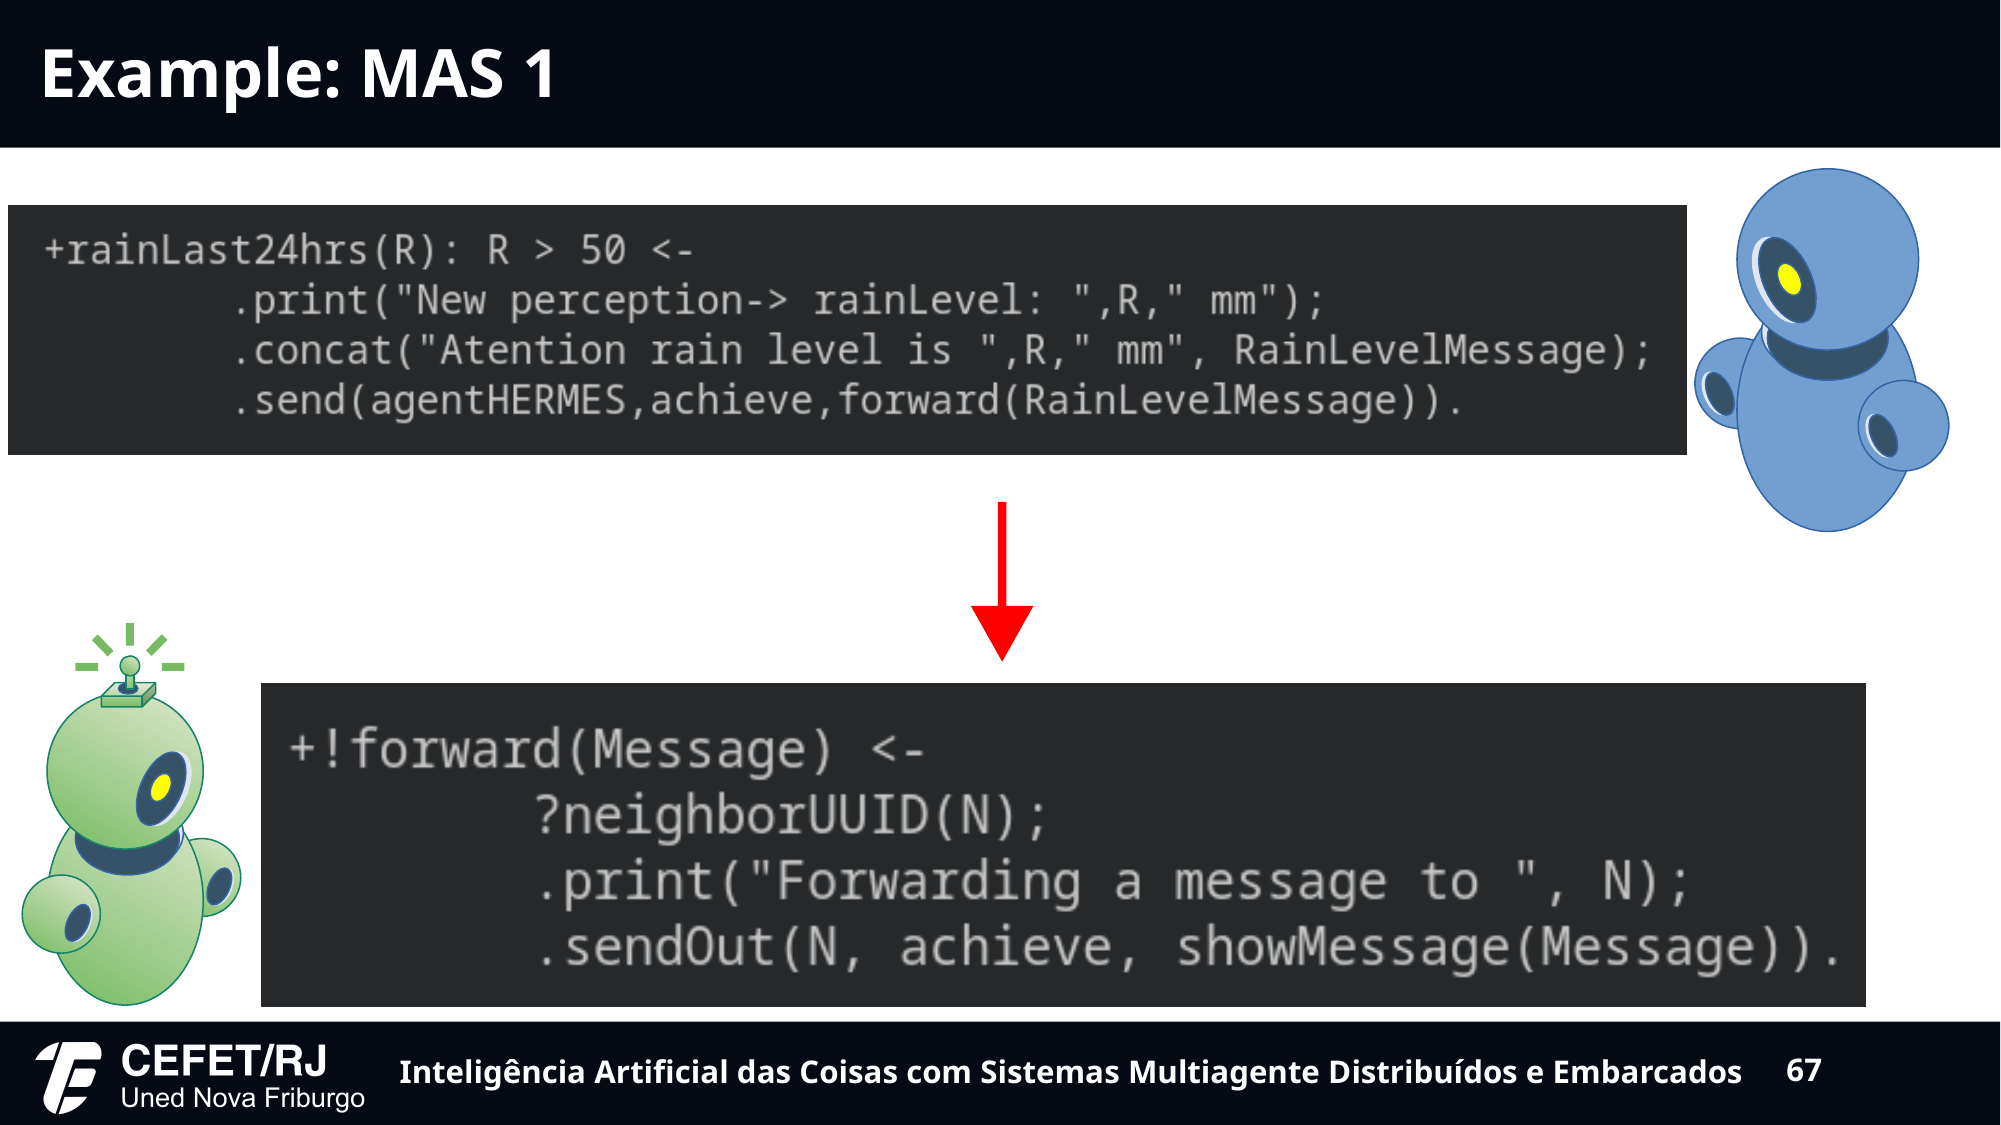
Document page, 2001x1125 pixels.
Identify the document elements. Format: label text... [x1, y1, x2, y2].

text_box [91, 634, 114, 657]
picture [8, 205, 1687, 456]
text_box [125, 623, 134, 646]
text_box [1694, 168, 1949, 532]
text_box [75, 662, 99, 671]
text_box [970, 501, 1034, 662]
text_box [22, 684, 241, 1006]
text_box Example: MAS 1 [25, 23, 1999, 119]
picture [0, 683, 1866, 1125]
text_box [161, 662, 185, 671]
text_box [118, 655, 140, 694]
text_box [145, 634, 168, 656]
